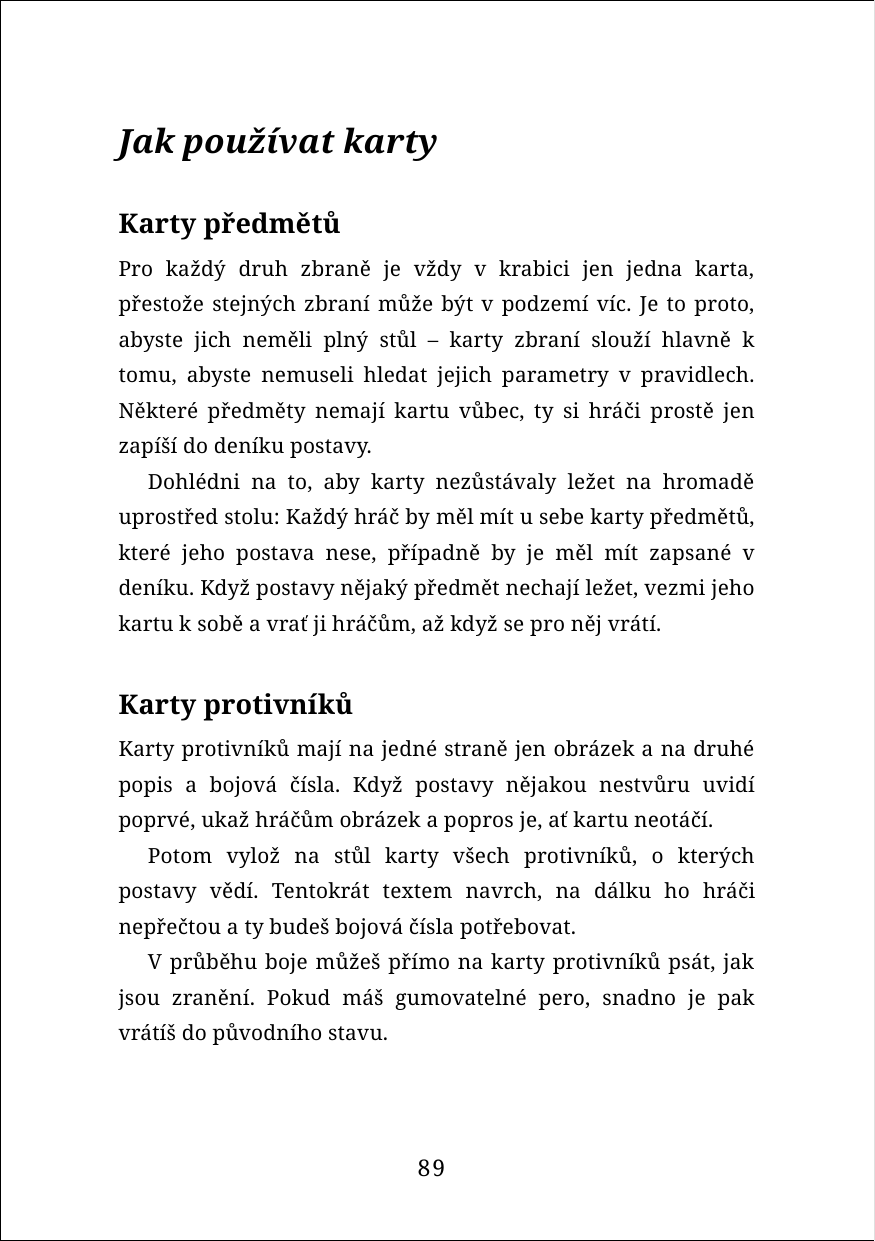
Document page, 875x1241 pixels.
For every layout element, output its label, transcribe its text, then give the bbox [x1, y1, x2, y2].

subtitle Karty předmětů [118, 205, 756, 242]
text Karty protivníků mají na jedné straně jen obrázek a na druhé popis a bojová čísla. Když postavy nějakou nestvůru uvidí poprvé, ukaž hráčům obrázek a popros je, ať kartu neotáčí. Potom vylož na stůl karty všech protivníků, o kterých postavy vědí. Tentokrát textem navrch, na dálku ho hráči nepřečtou a ty budeš bojová čísla potřebovat. V průběhu boje můžeš přímo na karty protivníků psát, jak jsou zranění. Pokud máš gumovatelné pero, snadno je pak vrátíš do původního stavu. [118, 734, 756, 1047]
text Pro každý druh zbraně je vždy v krabici jen jedna karta, přestože stejných zbraní může být v podzemí víc. Je to proto, abyste jich neměli plný stůl – karty zbraní slouží hlavně k tomu, abyste nemuseli hledat jejich parametry v pravidlech. Některé předměty nemají kartu vůbec, ty si hráči prostě jen zapíší do deníku postavy. Dohlédni na to, aby karty nezůstávaly ležet na hromadě uprostřed stolu: Každý hráč by měl mít u sebe karty předmětů, které jeho postava nese, případně by je měl mít zapsané v deníku. Když postavy nějaký předmět nechají ležet, vezmi jeho kartu k sobě a vrať ji hráčům, až když se pro něj vrátí. [118, 254, 756, 637]
subtitle Jak používat karty [118, 118, 756, 164]
subtitle Karty protivníků [118, 686, 756, 723]
